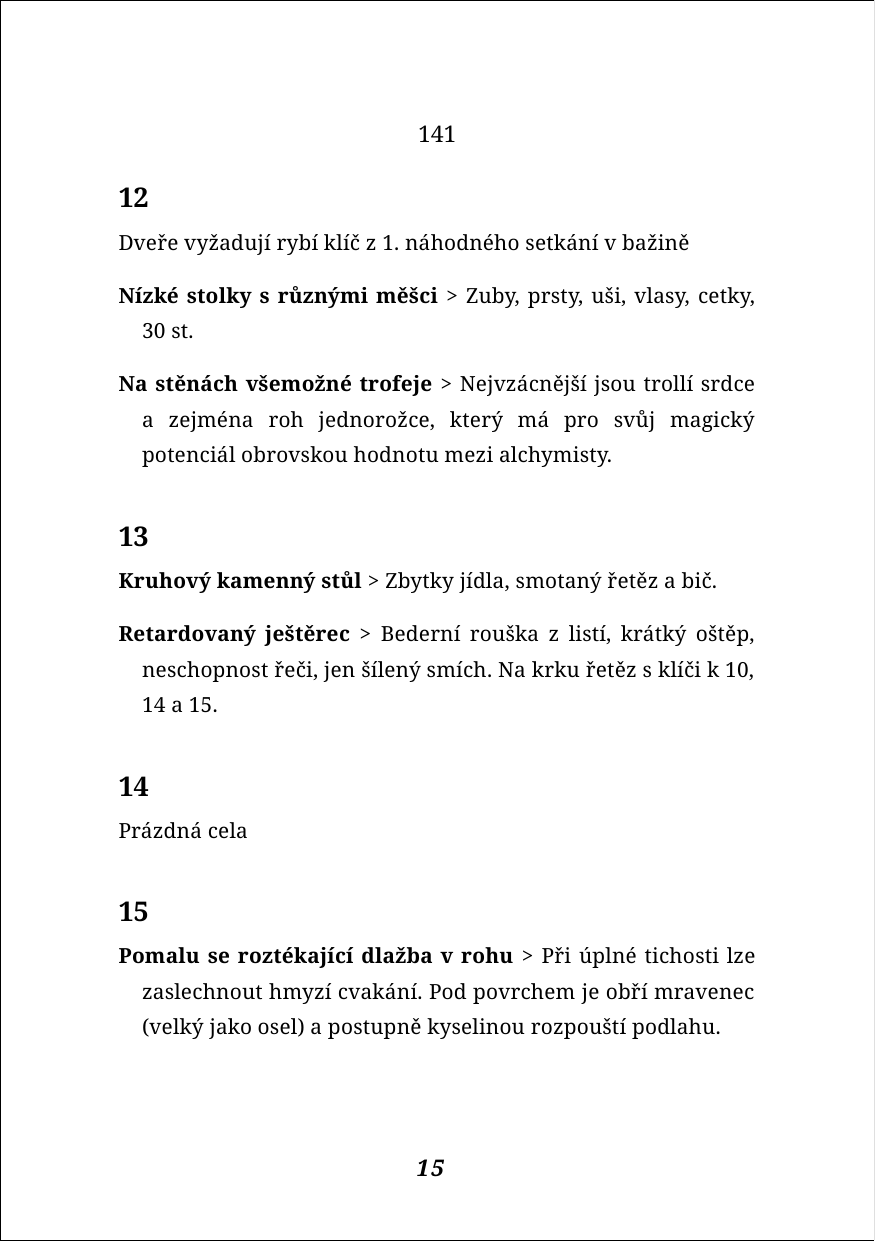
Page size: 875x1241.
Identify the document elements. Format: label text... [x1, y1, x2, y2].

subtitle 14 [118, 767, 756, 804]
text Nízké stolky s různými měšci > Zuby, prsty, uši, vlasy, cetky, 30 st. [118, 281, 756, 345]
text Kruhový kamenný stůl > Zbytky jídla, smotaný řetěz a bič. [118, 566, 756, 594]
subtitle 15 [118, 893, 756, 930]
subtitle 13 [118, 517, 756, 554]
text Retardovaný ještěrec > Bederní rouška z listí, krátký oštěp, neschopnost řeči, jen šílený smích. Na krku řetěz s klíči k 10, 14 a 15. [118, 619, 756, 719]
text Prázdná cela [118, 816, 756, 844]
text Na stěnách všemožné trofeje > Nejvzácnější jsou trollí srdce a zejména roh jednorožce, který má pro svůj magický potenciál obrovskou hodnotu mezi alchymisty. [118, 369, 756, 469]
text Dveře vyžadují rybí klíč z 1. náhodného setkání v bažině [118, 228, 756, 256]
text Pomalu se roztékající dlažba v rohu > Při úplné tichosti lze zaslechnout hmyzí cvakání. Pod povrchem je obří mravenec (velký jako osel) a postupně kyselinou rozpouští podlahu. [118, 941, 756, 1041]
subtitle 12 [118, 179, 756, 216]
